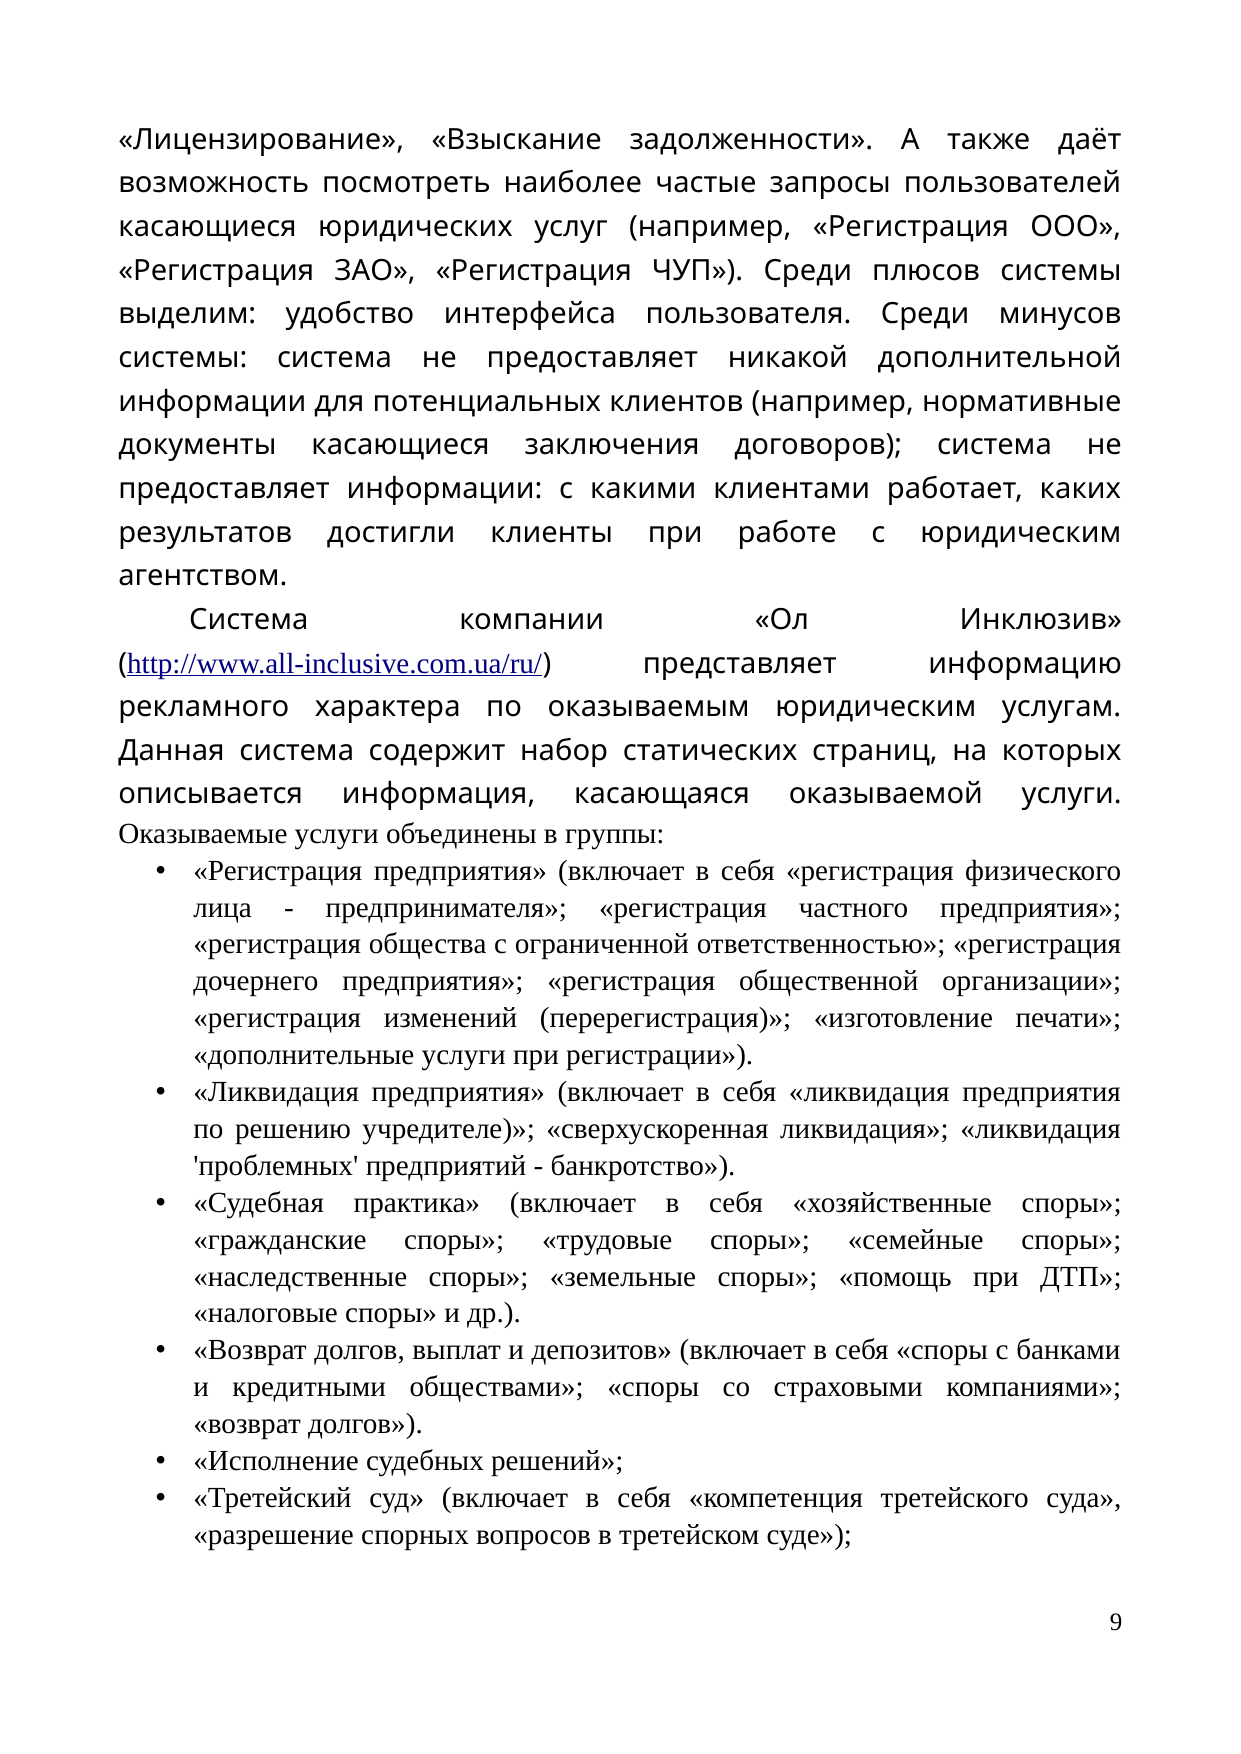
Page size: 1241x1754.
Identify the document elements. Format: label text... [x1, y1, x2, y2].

list «Ликвидация предприятия» (включает в себя «ликвидация предприятия по решению учредителе)»; «сверхускоренная ликвидация»; «ликвидация 'проблемных' предприятий - банкротство»). [156, 1074, 1122, 1181]
list «Судебная практика» (включает в себя «хозяйственные споры»; «гражданские споры»; «трудовые споры»; «семейные споры»; «наследственные споры»; «земельные споры»; «помощь при ДТП»; «налоговые споры» и др.). [156, 1185, 1122, 1329]
list «Исполнение судебных решений»; [156, 1443, 1122, 1477]
text Система компании «Ол Инклюзив» (http://www.all-inclusive.com.ua/ru/) представляет информацию рекламного характера по оказываемым юридическим услугам. Данная система содержит набор статических страниц, на которых описывается информация, касающаяся оказываемой услуги. Оказываемые услуги объединены в группы: [118, 598, 1122, 849]
list «Регистрация предприятия» (включает в себя «регистрация физического лица - предпринимателя»; «регистрация частного предприятия»; «регистрация общества с ограниченной ответственностью»; «регистрация дочернего предприятия»; «регистрация общественной организации»; «регистрация изменений (перерегистрация)»; «изготовление печати»; «дополнительные услуги при регистрации»). [156, 853, 1122, 1071]
list «Третейский суд» (включает в себя «компетенция третейского суда», «разрешение спорных вопросов в третейском суде»); [156, 1480, 1122, 1551]
text «Лицензирование», «Взыскание задолженности». А также даёт возможность посмотреть наиболее частые запросы пользователей касающиеся юридических услуг (например, «Регистрация ООО», «Регистрация ЗАО», «Регистрация ЧУП»). Среди плюсов системы выделим: удобство интерфейса пользователя. Среди минусов системы: система не предоставляет никакой дополнительной информации для потенциальных клиентов (например, нормативные документы касающиеся заключения договоров); система не предоставляет информации: с какими клиентами работает, каких результатов достигли клиенты при работе с юридическим агентством. [118, 118, 1122, 594]
list «Возврат долгов, выплат и депозитов» (включает в себя «споры с банками и кредитными обществами»; «споры со страховыми компаниями»; «возврат долгов»). [156, 1332, 1122, 1440]
